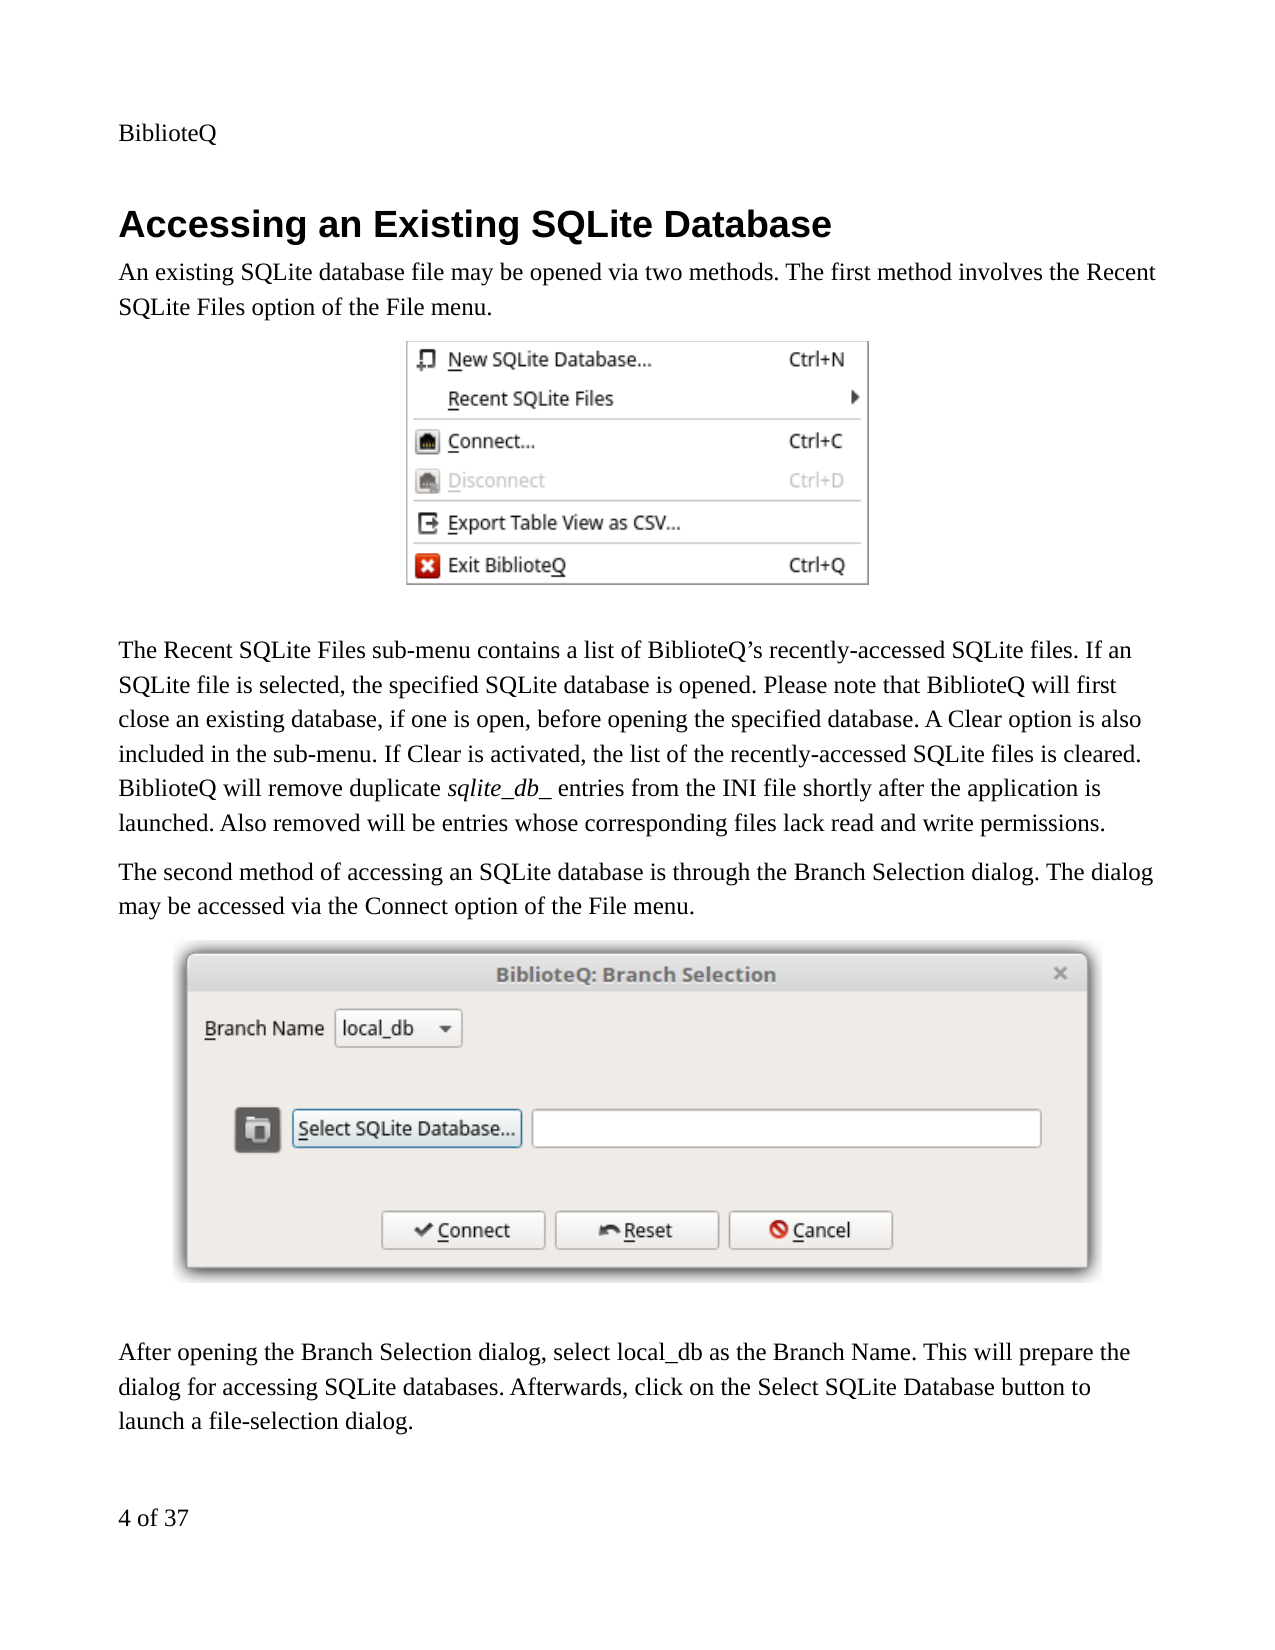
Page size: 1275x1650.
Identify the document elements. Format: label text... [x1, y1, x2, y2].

text An existing SQLite database file may be opened via two methods. The first method involves the Recent SQLite Files option of the File menu. [118, 257, 1157, 321]
text The Recent SQLite Files sub-menu contains a list of BiblioteQ’s recently-accessed SQLite files. If an SQLite file is selected, the specified SQLite database is opened. Please note that BiblioteQ will first close an existing database, if one is open, before opening the specified database. A Clear option is also included in the sub-menu. If Clear is activated, the list of the recently-accessed SQLite files is cleared. BiblioteQ will remove duplicate sqlite_db_ entries from the INI file shortly after the application is launched. Also removed will be entries whose corresponding files lack read and write permissions. [118, 635, 1157, 837]
picture [406, 341, 869, 585]
text The second method of accessing an SQLite database is through the Branch Selection dialog. The dialog may be accessed via the Connect option of the File menu. [118, 857, 1157, 920]
text After opening the Branch Selection dialog, select local_db as the Branch Name. This will prepare the dialog for accessing SQLite databases. Afterwards, click on the Select SQLite Database button to launch a file-selection dialog. [118, 1337, 1157, 1435]
picture [172, 940, 1103, 1283]
subtitle Accessing an Existing SQLite Database [118, 201, 1157, 245]
